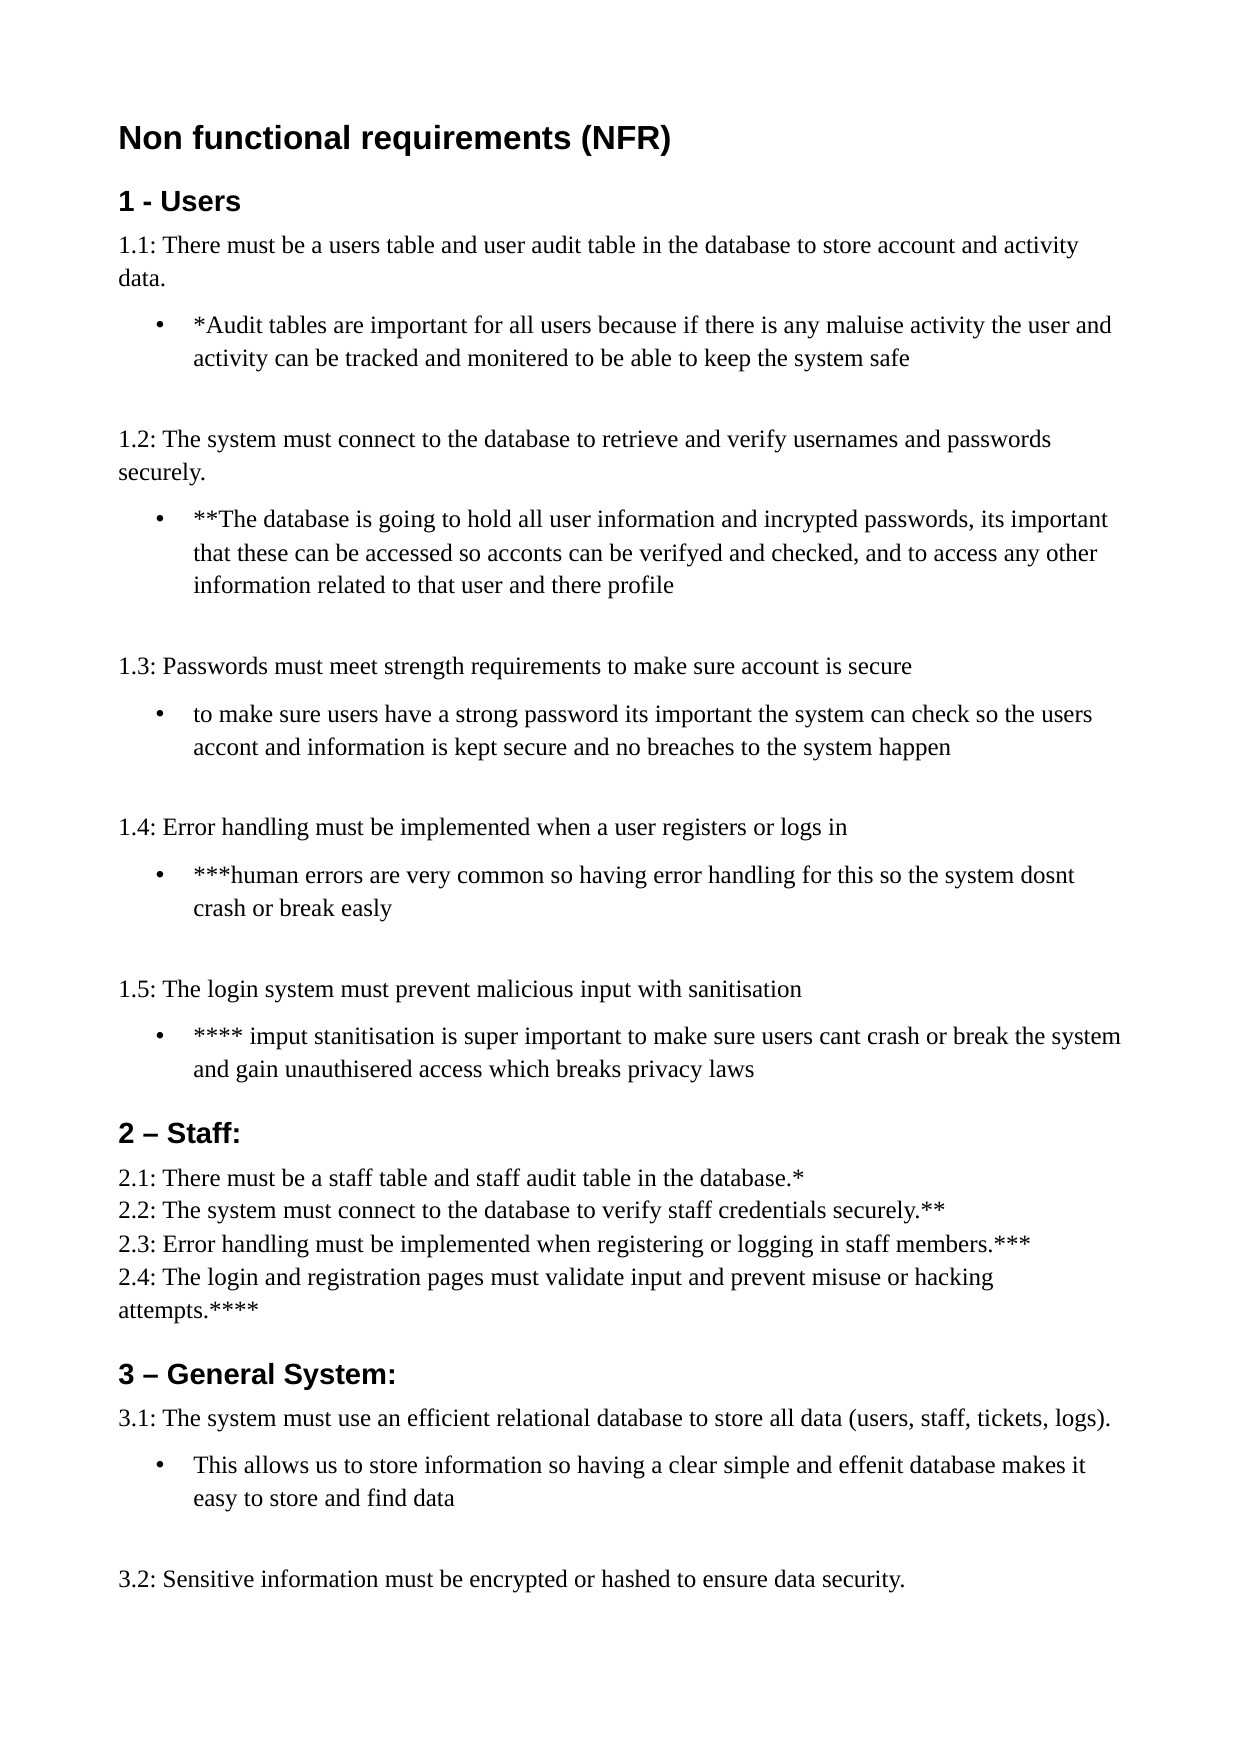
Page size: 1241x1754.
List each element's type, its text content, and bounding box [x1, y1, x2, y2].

text 2.1: There must be a staff table and staff audit table in the database.* 2.2: The system must connect to the database to verify staff credentials securely.** 2.3: Error handling must be implemented when registering or logging in staff members.*** 2.4: The login and registration pages must validate input and prevent misuse or hacking attempts.**** [118, 1163, 1122, 1323]
text 1.2: The system must connect to the database to retrieve and verify usernames and passwords securely. [118, 391, 1122, 486]
list *Audit tables are important for all users because if there is any maluise activity the user and activity can be tracked and monitered to be able to keep the system safe [156, 310, 1122, 372]
subtitle Non functional requirements (NFR) [118, 118, 1122, 157]
list to make sure users have a strong password its important the system can check so the users accont and information is kept secure and no breaches to the system happen [156, 699, 1122, 761]
text 1.5: The login system must prevent malicious input with sanitisation [118, 941, 1122, 1002]
subtitle 2 – Staff: [118, 1117, 1122, 1150]
subtitle 1 - Users [118, 184, 1122, 217]
list **** imput stanitisation is super important to make sure users cant crash or break the system and gain unauthisered access which breaks privacy laws [156, 1021, 1122, 1083]
list **The database is going to hold all user information and incrypted passwords, its important that these can be accessed so acconts can be verifyed and checked, and to access any other information related to that user and there profile [156, 504, 1122, 599]
text 3.1: The system must use an efficient relational database to store all data (users, staff, tickets, logs). [118, 1403, 1122, 1432]
text 3.2: Sensitive information must be encrypted or hashed to ensure data security. [118, 1531, 1122, 1593]
text 1.4: Error handling must be implemented when a user registers or logs in [118, 779, 1122, 841]
subtitle 3 – General System: [118, 1357, 1122, 1390]
list ***human errors are very common so having error handling for this so the system dosnt crash or break easly [156, 860, 1122, 922]
text 1.3: Passwords must meet strength requirements to make sure account is secure [118, 618, 1122, 680]
list This allows us to store information so having a clear simple and effenit database makes it easy to store and find data [156, 1451, 1122, 1512]
text 1.1: There must be a users table and user audit table in the database to store account and activity data. [118, 230, 1122, 291]
